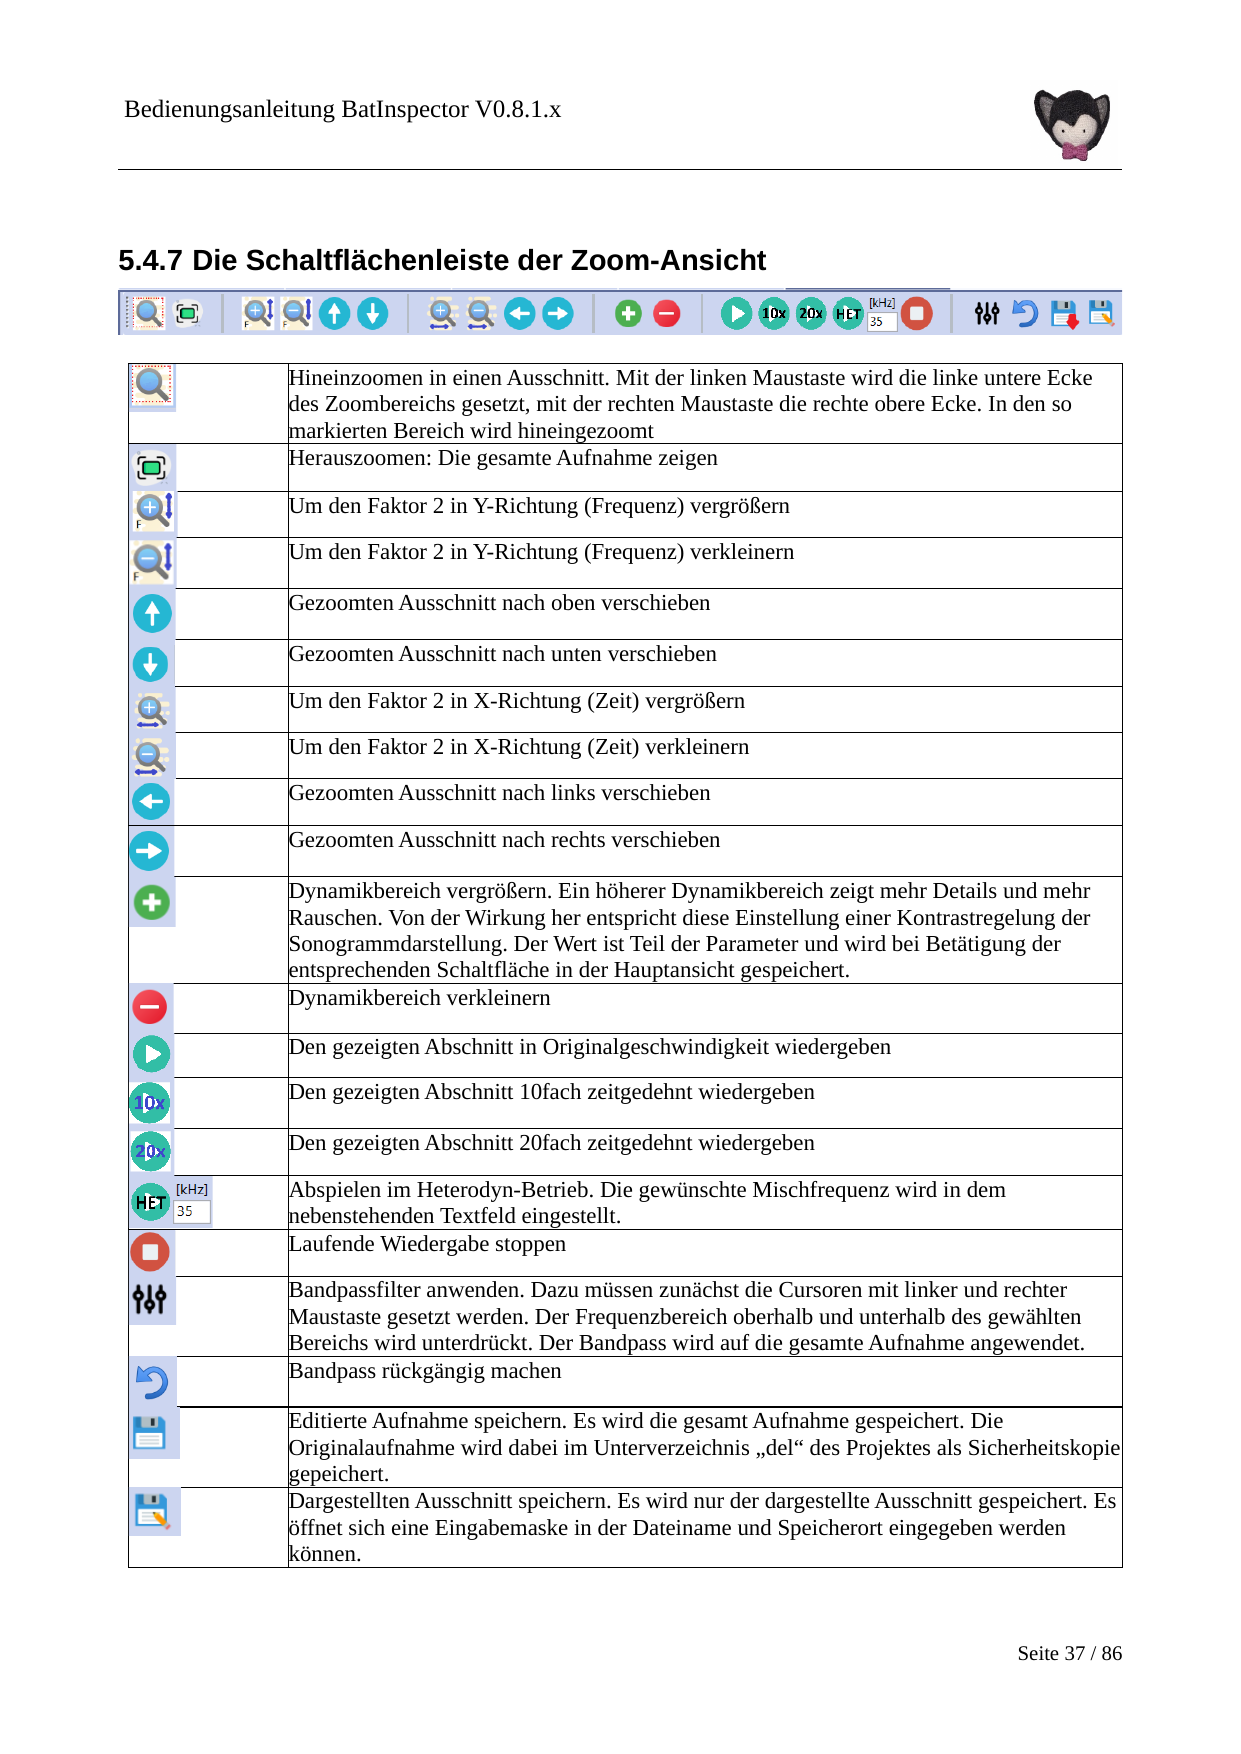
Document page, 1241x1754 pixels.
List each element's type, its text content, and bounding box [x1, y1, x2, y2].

picture [118, 288, 1123, 335]
table_cell Gezoomten Ausschnitt nach links verschieben [289, 779, 1122, 825]
picture [128, 826, 176, 927]
table_cell Dargestellten Ausschnitt speichern. Es wird nur der dargestellte Ausschnitt gespeichert. Es öffnet sich eine Eingabemaske in der Dateiname und Speicherort eingegeben werden können. [289, 1488, 1122, 1567]
table_cell Den gezeigten Abschnitt 20fach zeitgedehnt wiedergeben [289, 1129, 1122, 1175]
table_cell [129, 1277, 288, 1356]
table_cell Bandpassfilter anwenden. Dazu müssen zunächst die Cursoren mit linker und rechter Maustaste gesetzt werden. Der Frequenzbereich oberhalb und unterhalb des gewählten Bereichs wird unterdrückt. Der Bandpass wird auf die gesamte Aufnahme angewendet. [289, 1277, 1122, 1356]
picture [128, 983, 213, 1228]
table_cell Gezoomten Ausschnitt nach unten verschieben [289, 640, 1122, 686]
table_cell Um den Faktor 2 in Y-Richtung (Frequenz) vergrößern [289, 492, 1122, 537]
table_cell [175, 1129, 288, 1175]
table_cell [176, 1230, 288, 1276]
table_cell Dynamikbereich verkleinern [289, 984, 1122, 1032]
table_cell [177, 444, 288, 491]
table_cell Editierte Aufnahme speichern. Es wird die gesamt Aufnahme gespeichert. Die Originalaufnahme wird dabei im Unterverzeichnis „del“ des Projektes als Sicherheitskopie gepeichert. [289, 1408, 1122, 1487]
table_cell Dynamikbereich vergrößern. Ein höherer Dynamikbereich zeigt mehr Details und mehr Rauschen. Von der Wirkung her entspricht diese Einstellung einer Kontrastregelung der Sonogrammdarstellung. Der Wert ist Teil der Parameter und wird bei Betätigung der entsprechenden Schaltfläche in der Hauptansicht gespeichert. [289, 877, 1122, 983]
table_cell Laufende Wiedergabe stoppen [289, 1230, 1122, 1276]
table_cell [176, 733, 288, 778]
table_cell [177, 538, 288, 588]
table_cell Um den Faktor 2 in Y-Richtung (Frequenz) verkleinern [289, 538, 1122, 588]
table_cell [176, 687, 288, 732]
table_cell [175, 1034, 288, 1077]
table_header [129, 364, 288, 443]
picture [128, 1230, 177, 1325]
table_cell [175, 1078, 288, 1128]
table_cell [176, 589, 288, 639]
table_cell Gezoomten Ausschnitt nach oben verschieben [289, 589, 1122, 639]
table_cell [129, 877, 288, 983]
table_cell [175, 826, 288, 876]
table_cell [175, 640, 288, 686]
table_cell [129, 1488, 288, 1567]
picture [128, 444, 178, 825]
table_cell Gezoomten Ausschnitt nach rechts verschieben [289, 826, 1122, 876]
table_cell Herauszoomen: Die gesamte Aufnahme zeigen [289, 444, 1122, 491]
subtitle Die Schaltflächenleiste der Zoom-Ansicht [118, 243, 1122, 276]
table_cell [178, 492, 288, 537]
picture [128, 1356, 180, 1459]
table_cell Abspielen im Heterodyn-Betrieb. Die gewünschte Mischfrequenz wird in dem nebenstehenden Textfeld eingestellt. [289, 1176, 1122, 1229]
table_cell Bandpass rückgängig machen [289, 1357, 1122, 1406]
table_cell [129, 1408, 288, 1487]
picture [128, 364, 177, 412]
table_cell [175, 779, 288, 825]
picture [1030, 80, 1119, 169]
table_cell Den gezeigten Abschnitt 10fach zeitgedehnt wiedergeben [289, 1078, 1122, 1128]
table_cell [174, 984, 288, 1032]
table_cell [129, 1176, 288, 1229]
table_header Hineinzoomen in einen Ausschnitt. Mit der linken Maustaste wird die linke untere Ecke des Zoombereichs gesetzt, mit der rechten Maustaste die rechte obere Ecke. In den so markierten Bereich wird hineingezoomt [289, 364, 1122, 443]
table_cell Den gezeigten Abschnitt in Originalgeschwindigkeit wiedergeben [289, 1034, 1122, 1077]
table_cell Um den Faktor 2 in X-Richtung (Zeit) verkleinern [289, 733, 1122, 778]
table_cell [177, 1357, 288, 1406]
picture [128, 1487, 181, 1536]
table_cell Um den Faktor 2 in X-Richtung (Zeit) vergrößern [289, 687, 1122, 732]
